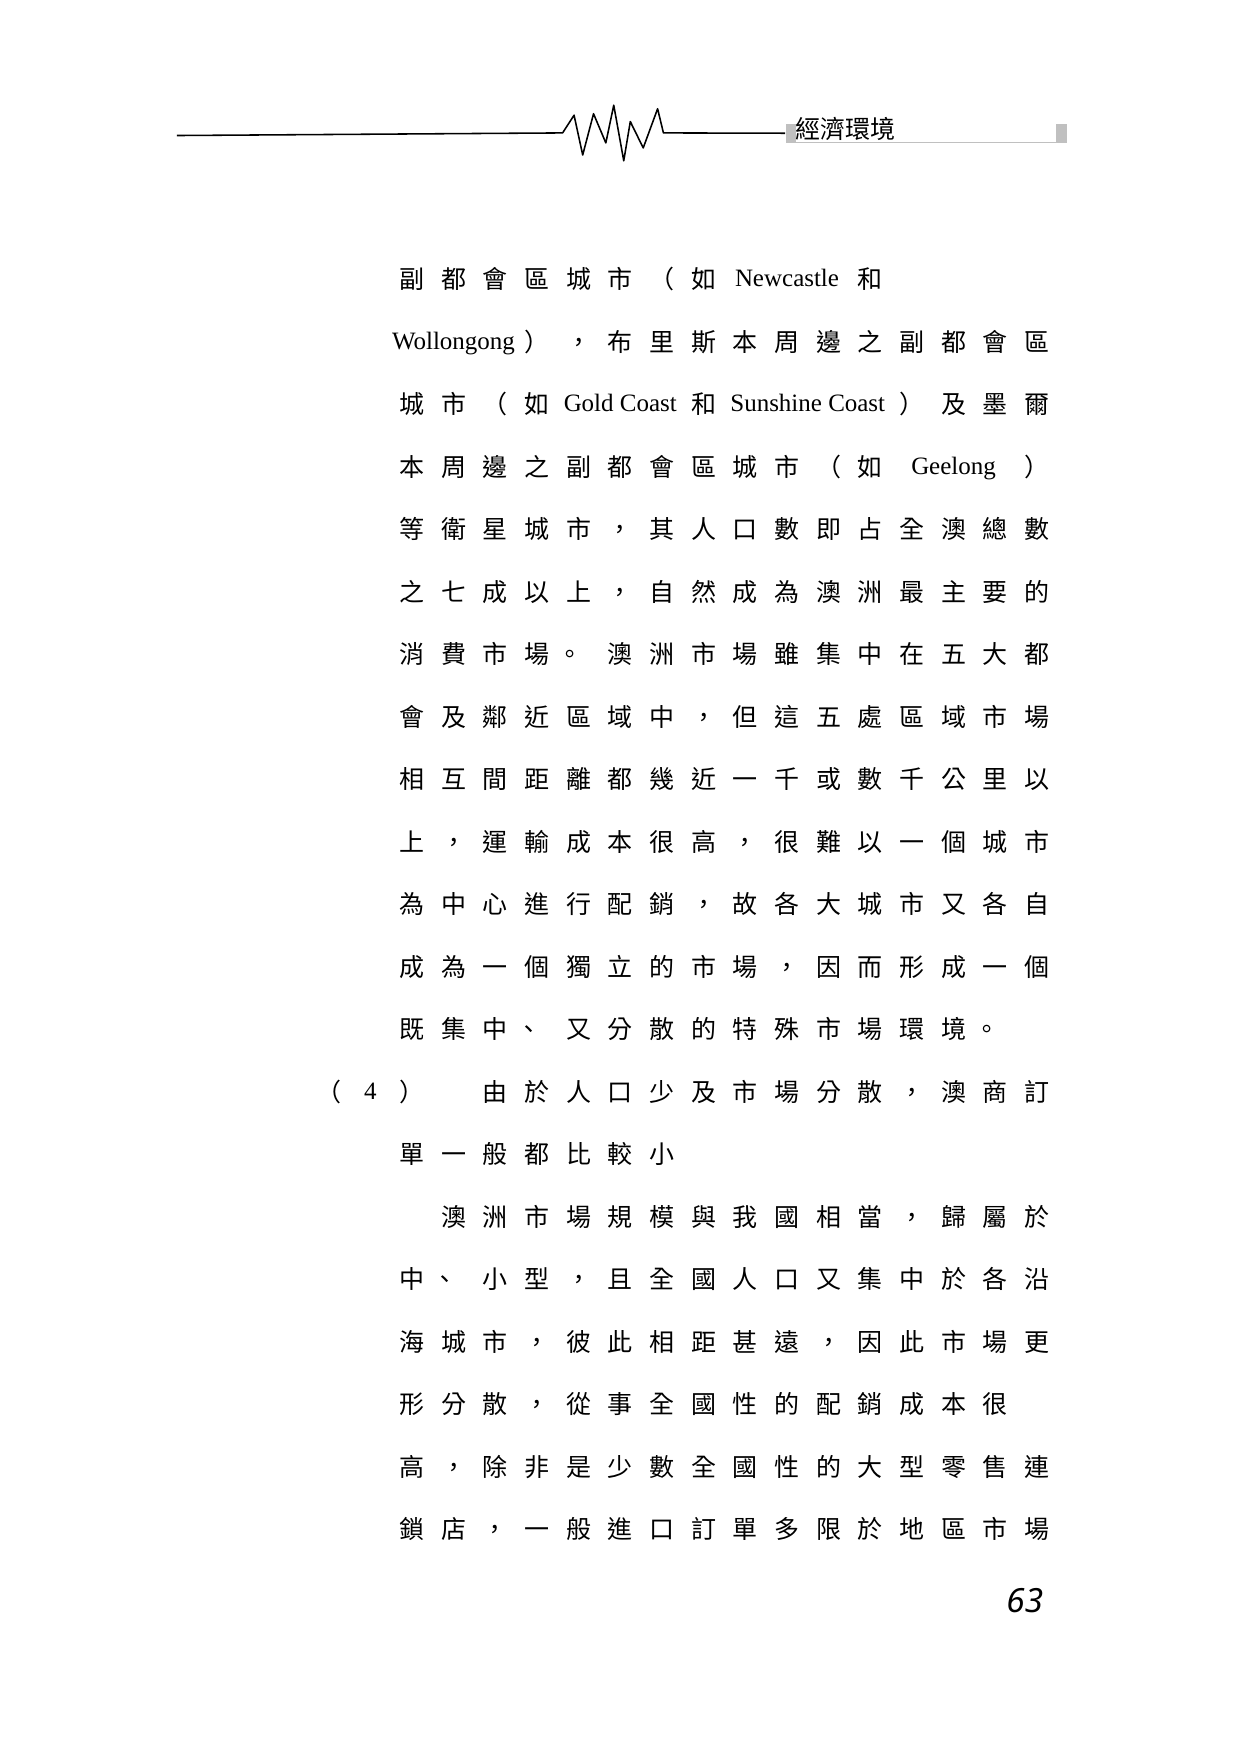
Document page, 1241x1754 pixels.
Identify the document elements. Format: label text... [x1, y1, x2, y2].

text （4） 由於人口少及市場分散，澳商訂單一般都比較小 [306, 1049, 1058, 1174]
text 澳洲市場規模與我國相當，歸屬於中、小型，且全國人口又集中於各沿海城市，彼此相距甚遠，因此市場更形分散，從事全國性的配銷成本很高，除非是少數全國性的大型零售連鎖店，一般進口訂單多限於地區市場 [367, 1174, 1058, 1549]
text 副都會區城市（如Newcastle和Wollongong），布里斯本周邊之副都會區城市（如Gold Coast和Sunshine Coast）及墨爾本周邊之副都會區城市（如Geelong）等衛星城市，其人口數即占全澳總數之七成以上，自然成為澳洲最主要的消費市場。澳洲市場雖集中在五大都會及鄰近區域中，但這五處區域市場相互間距離都幾近一千或數千公里以上，運輸成本很高，很難以一個城市為中心進行配銷，故各大城市又各自成為一個獨立的市場，因而形成一個既集中、又分散的特殊市場環境。 [367, 236, 1058, 1049]
